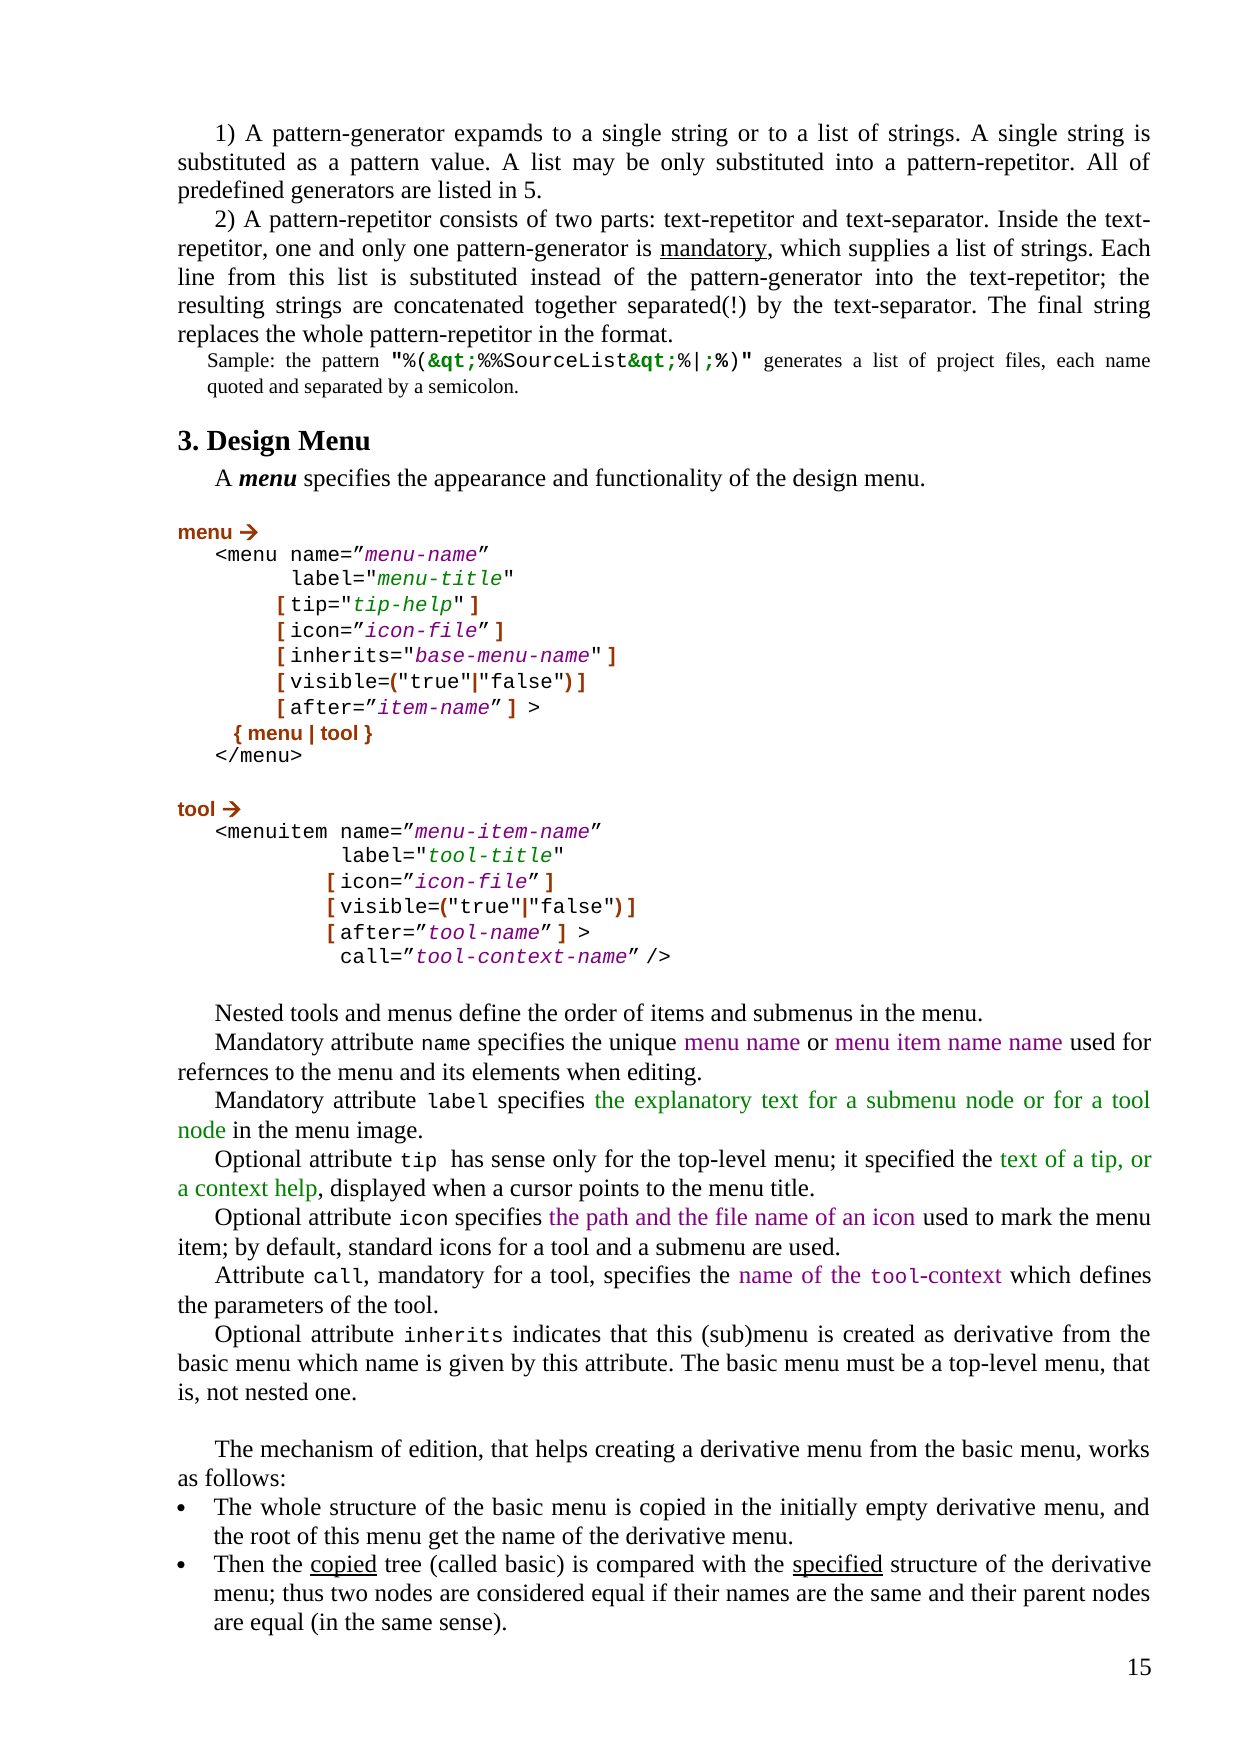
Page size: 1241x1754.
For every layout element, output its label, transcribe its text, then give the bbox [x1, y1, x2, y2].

text tool  [177, 797, 1152, 821]
text [ after=”item-name” ] > [177, 695, 1152, 721]
text 2) A pattern-repetitor consists of two parts: text-repetitor and text-separator. Inside the text-repetitor, one and only one pattern-generator is mandatory, which supplies a list of strings. Each line from this list is substituted instead of the pattern-generator into the text-repetitor; the resulting strings are concatenated together separated(!) by the text-separator. The final string replaces the whole pattern-repetitor in the format. [177, 204, 1152, 348]
text label="tool-title" [177, 845, 1152, 868]
text <menu name=”menu-name” [177, 544, 1152, 568]
subtitle 3. Design Menu [177, 423, 1152, 456]
text menu  [177, 520, 1152, 544]
text call=”tool-context-name” /> [177, 946, 1152, 969]
text Sample: the pattern "%(&qt;%%SourceList&qt;%|;%)" generates a list of project files, each name quoted and separated by a semicolon. [207, 348, 1152, 398]
text <menuitem name=”menu-item-name” [177, 821, 1152, 845]
text 1) A pattern-generator expamds to a single string or to a list of strings. A single string is substituted as a pattern value. A list may be only substituted into a pattern-repetitor. All of predefined generators are listed in 5. [177, 118, 1152, 204]
text Optional attribute tip has sense only for the top-level menu; it specified the text of a tip, or a context help, displayed when a cursor points to the menu title. [177, 1144, 1152, 1202]
list The whole structure of the basic menu is copied in the initially empty derivative menu, and the root of this menu get the name of the derivative menu. [177, 1492, 1152, 1549]
text A menu specifies the appearance and functionality of the design menu. [177, 463, 1152, 491]
text [ after=”tool-name” ] > [177, 920, 1152, 946]
text [ icon=”icon-file” ] [177, 617, 1152, 643]
text [ icon=”icon-file” ] [177, 868, 1152, 894]
text [ inherits="base-menu-name" ] [177, 643, 1152, 669]
text Nested tools and menus define the order of items and submenus in the menu. [177, 998, 1152, 1027]
text [ visible=("true"|"false") ] [177, 669, 1152, 695]
text Optional attribute inherits indicates that this (sub)menu is created as derivative from the basic menu which name is given by this attribute. The basic menu must be a top-level menu, that is, not nested one. [177, 1319, 1152, 1406]
text [ tip="tip-help" ] [177, 592, 1152, 617]
text { menu | tool } [177, 721, 1152, 745]
text The mechanism of edition, that helps creating a derivative menu from the basic menu, works as follows: [177, 1434, 1152, 1492]
text </menu> [177, 745, 1152, 768]
text Mandatory attribute label specifies the explanatory text for a submenu node or for a tool node in the menu image. [177, 1085, 1152, 1144]
text [ visible=("true"|"false") ] [177, 894, 1152, 920]
text Mandatory attribute name specifies the unique menu name or menu item name name used for refernces to the menu and its elements when editing. [177, 1027, 1152, 1085]
text Optional attribute icon specifies the path and the file name of an icon used to mark the menu item; by default, standard icons for a tool and a submenu are used. [177, 1202, 1152, 1260]
text label="menu-title" [177, 568, 1152, 592]
text Attribute call, mandatory for a tool, specifies the name of the tool-context which defines the parameters of the tool. [177, 1260, 1152, 1319]
list Then the copied tree (called basic) is compared with the specified structure of the derivative menu; thus two nodes are considered equal if their names are the same and their parent nodes are equal (in the same sense). [177, 1549, 1152, 1636]
